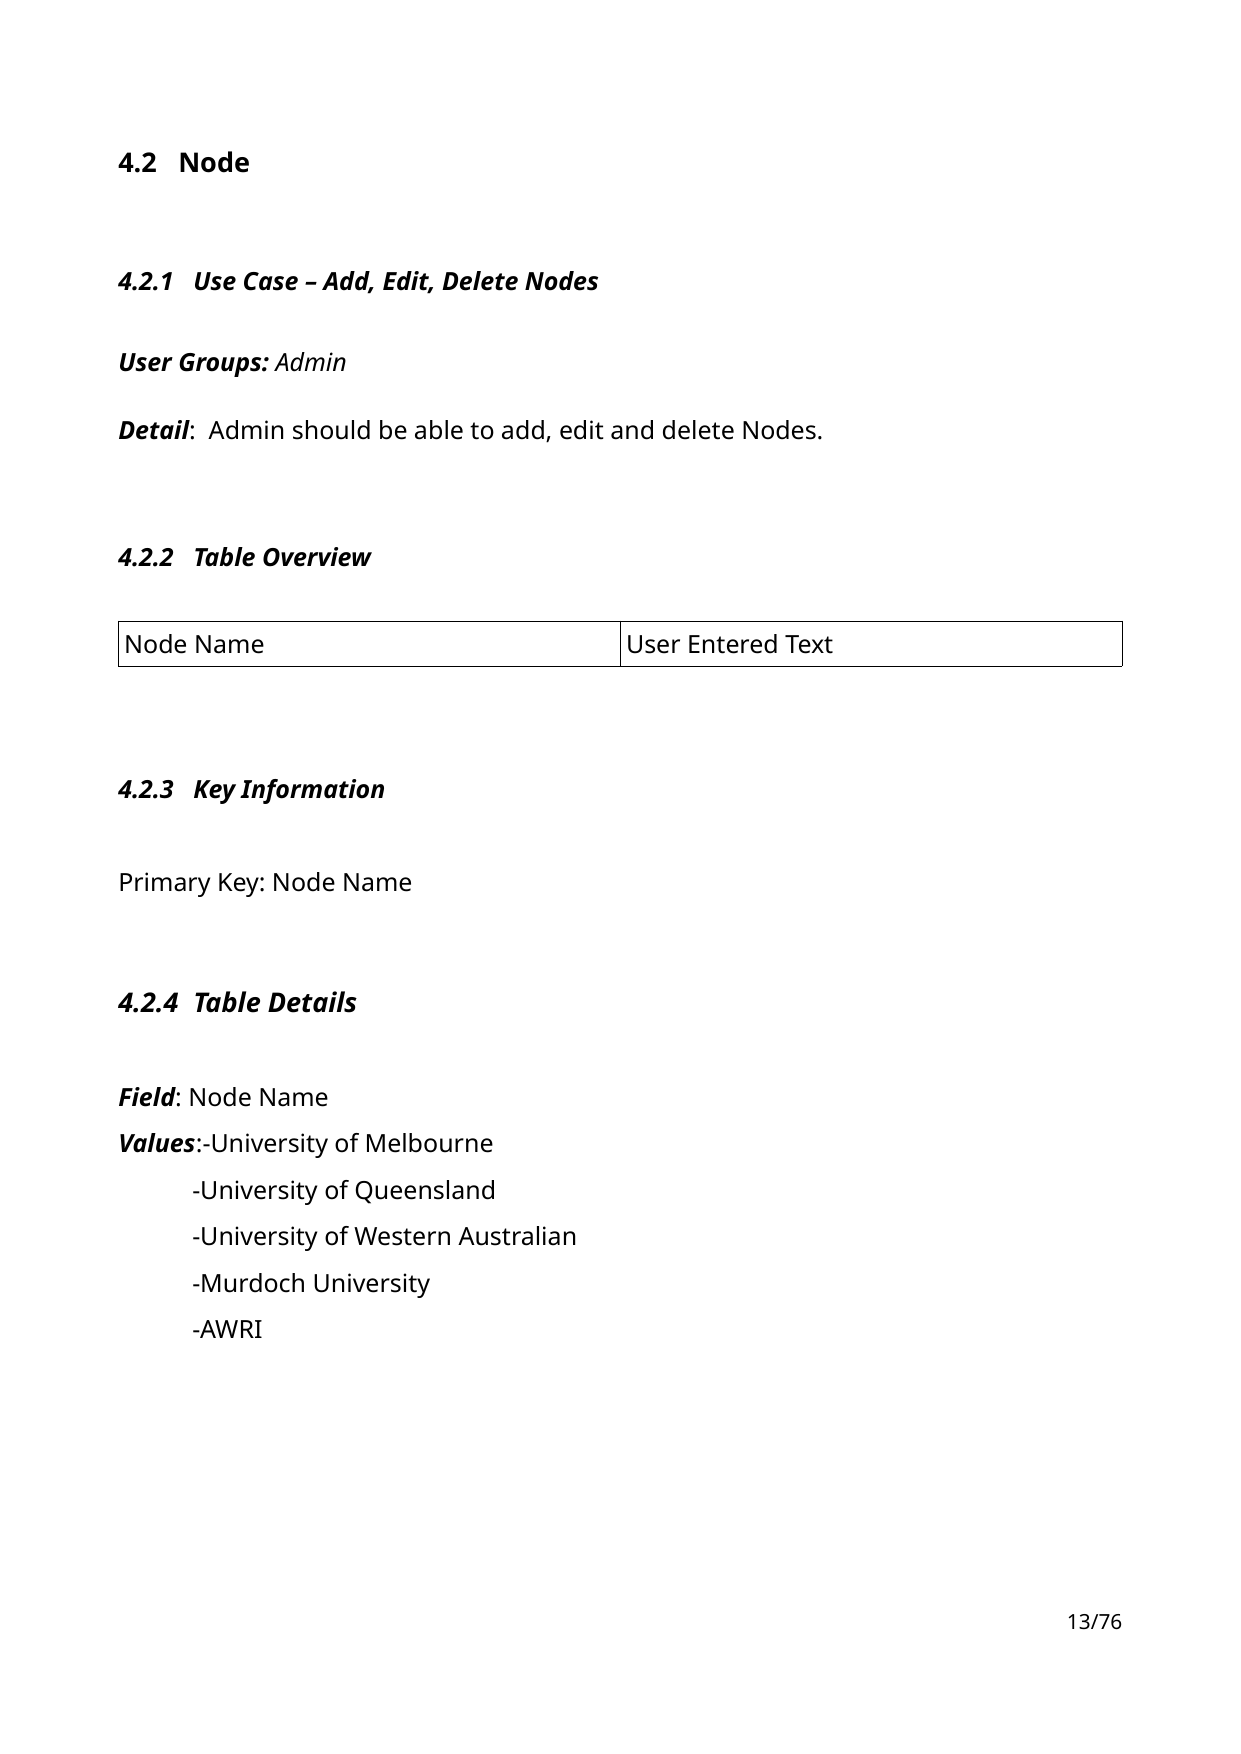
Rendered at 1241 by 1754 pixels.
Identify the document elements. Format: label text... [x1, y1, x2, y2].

text -AWRI [118, 1312, 1122, 1346]
subtitle Key Information [118, 772, 1122, 806]
text Values:-University of Melbourne [118, 1126, 1122, 1160]
text -University of Western Australian [118, 1219, 1122, 1253]
text User Groups: Admin [118, 345, 1122, 379]
text -University of Queensland [118, 1172, 1122, 1206]
text Primary Key: Node Name [118, 865, 1122, 899]
subtitle Node [118, 143, 1122, 180]
table_header Node Name [119, 622, 620, 666]
table_header User Entered Text [621, 622, 1122, 666]
subtitle Use Case – Add, Edit, Delete Nodes [118, 264, 1122, 298]
subtitle Table Overview [118, 540, 1122, 574]
text Detail: Admin should be able to add, edit and delete Nodes. [118, 413, 1122, 447]
text Field: Node Name [118, 1079, 1122, 1113]
text -Murdoch University [118, 1265, 1122, 1299]
subtitle Table Details [118, 983, 1122, 1020]
